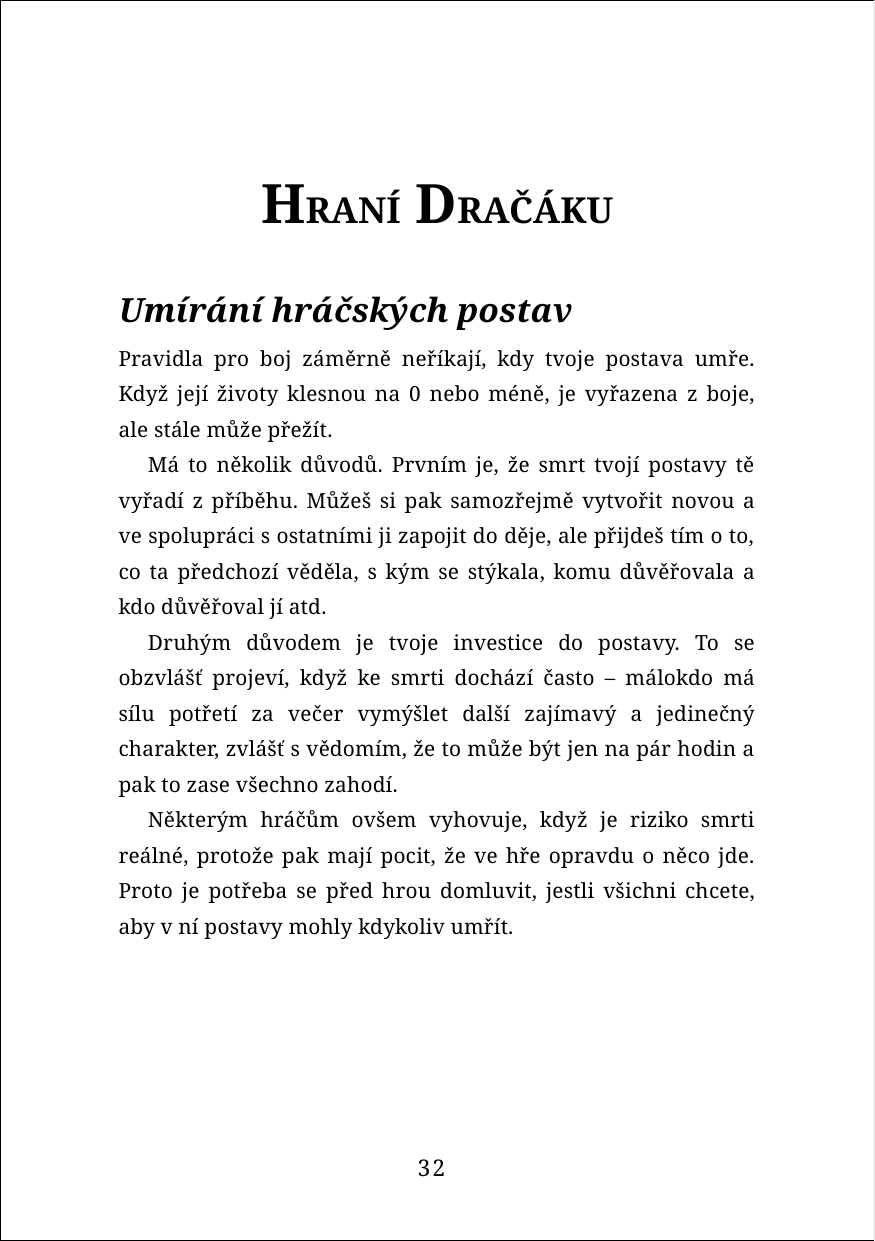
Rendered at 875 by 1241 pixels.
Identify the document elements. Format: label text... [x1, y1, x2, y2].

subtitle Hraní Dračáku [118, 166, 756, 239]
text Pravidla pro boj záměrně neříkají, kdy tvoje postava umře. Když její životy klesnou na 0 nebo méně, je vyřazena z boje, ale stále může přežít. Má to několik důvodů. Prvním je, že smrt tvojí postavy tě vyřadí z příběhu. Můžeš si pak samozřejmě vytvořit novou a ve spolupráci s ostatními ji zapojit do děje, ale přijdeš tím o to, co ta předchozí věděla, s kým se stýkala, komu důvěřovala a kdo důvěřoval jí atd. Druhým důvodem je tvoje investice do postavy. To se obzvlášť projeví, když ke smrti dochází často – málokdo má sílu potřetí za večer vymýšlet další zajímavý a jedinečný charakter, zvlášť s vědomím, že to může být jen na pár hodin a pak to zase všechno zahodí. Některým hráčům ovšem vyhovuje, když je riziko smrti reálné, protože pak mají pocit, že ve hře opravdu o něco jde. Proto je potřeba se před hrou domluvit, jestli všichni chcete, aby v ní postavy mohly kdykoliv umřít. [118, 344, 756, 941]
subtitle Umírání hráčských postav [118, 287, 756, 332]
